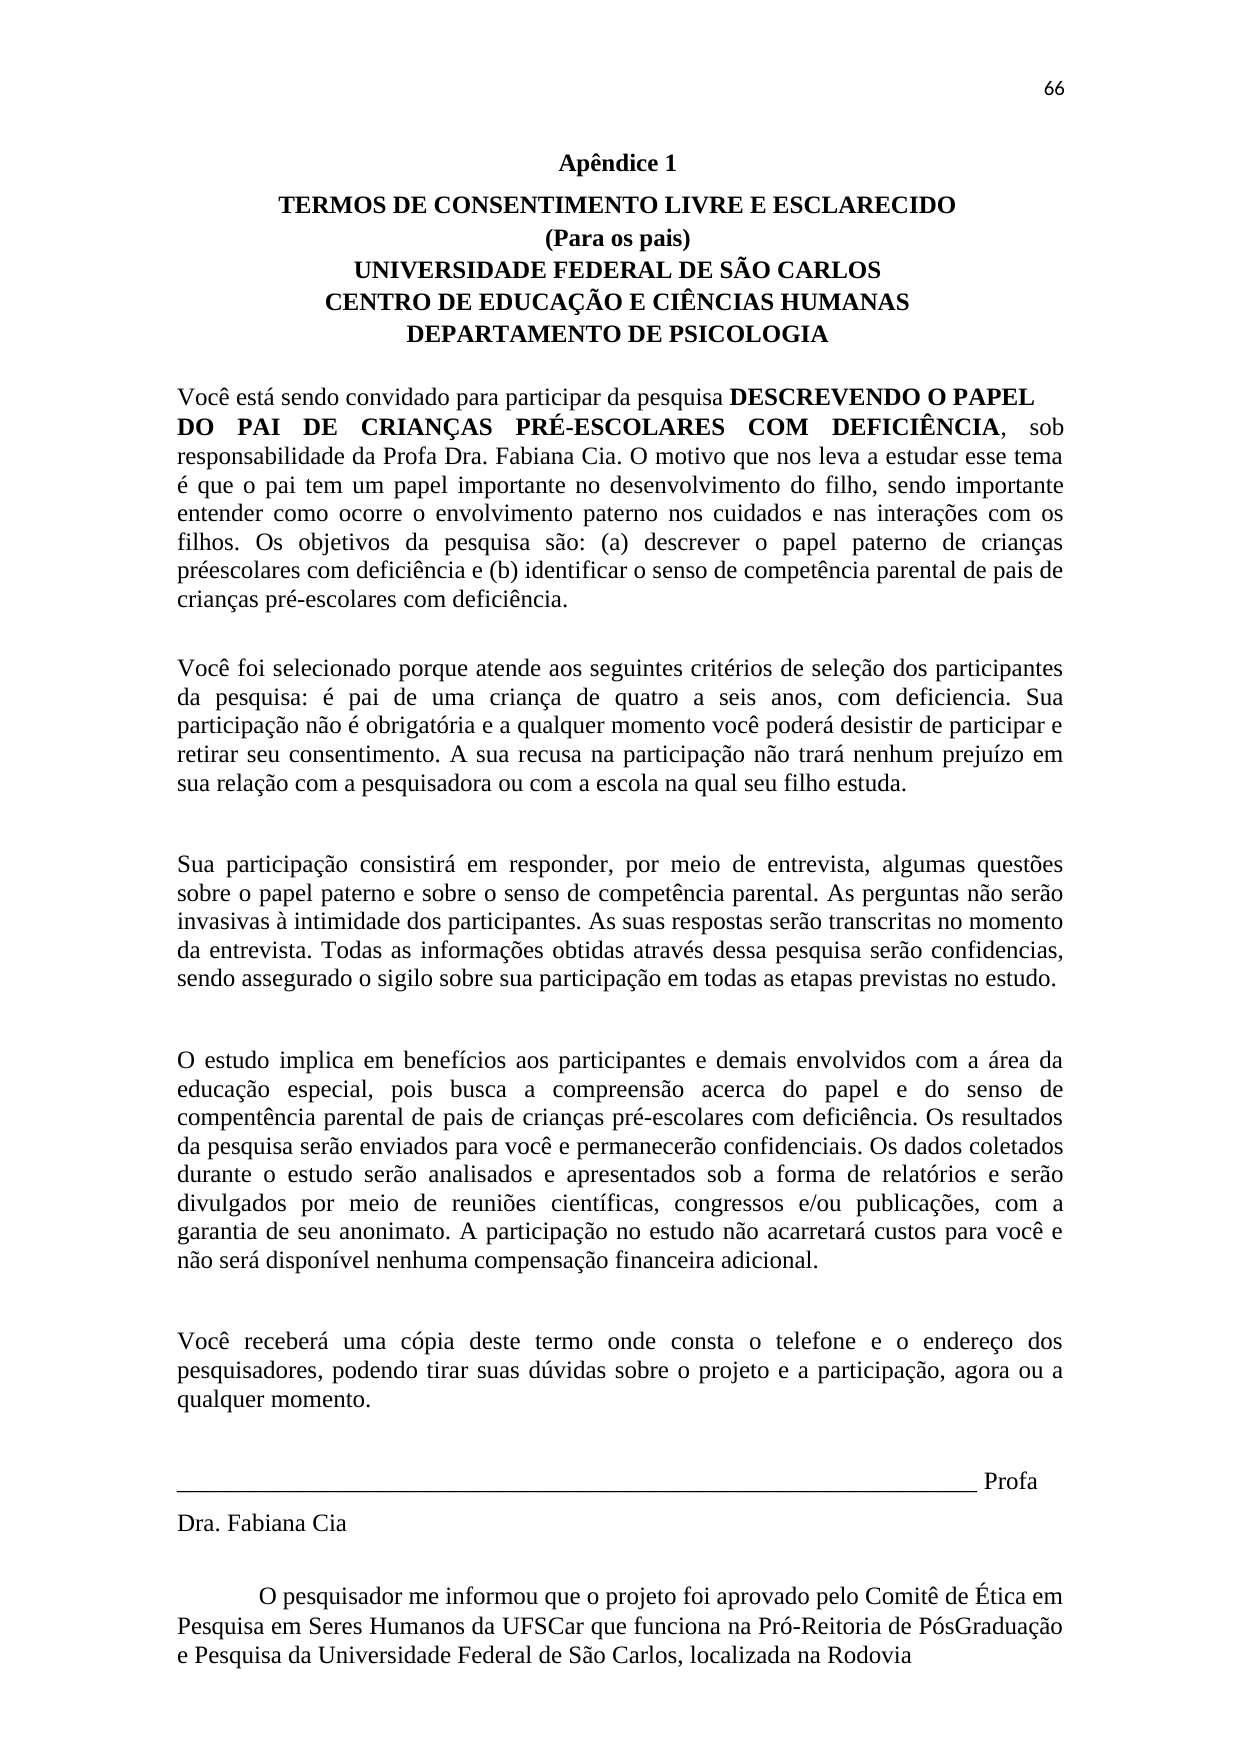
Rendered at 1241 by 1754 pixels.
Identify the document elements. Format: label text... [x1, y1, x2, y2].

text (Para os pais) [182, 223, 1059, 251]
text Sua participação consistirá em responder, por meio de entrevista, algumas questões sobre o papel paterno e sobre o senso de competência parental. As perguntas não serão invasivas à intimidade dos participantes. As suas respostas serão transcritas no momento da entrevista. Todas as informações obtidas através dessa pesquisa serão confidencias, sendo assegurado o sigilo sobre sua participação em todas as etapas previstas no estudo. [177, 850, 1064, 992]
text Apêndice 1 [182, 148, 1060, 176]
text DEPARTAMENTO DE PSICOLOGIA [182, 319, 1059, 348]
text O estudo implica em benefícios aos participantes e demais envolvidos com a área da educação especial, pois busca a compreensão acerca do papel e do senso de compentência parental de pais de crianças pré-escolares com deficiência. Os resultados da pesquisa serão enviados para você e permanecerão confidenciais. Os dados coletados durante o estudo serão analisados e apresentados sob a forma de relatórios e serão divulgados por meio de reuniões científicas, congressos e/ou publicações, com a garantia de seu anonimato. A participação no estudo não acarretará custos para você e não será disponível nenhuma compensação financeira adicional. [177, 1046, 1064, 1274]
text Pesquisa em Seres Humanos da UFSCar que funciona na Pró-Reitoria de PósGraduação e Pesquisa da Universidade Federal de São Carlos, localizada na Rodovia [177, 1612, 1064, 1669]
text UNIVERSIDADE FEDERAL DE SÃO CARLOS [182, 255, 1060, 283]
text CENTRO DE EDUCAÇÃO E CIÊNCIAS HUMANAS [182, 287, 1059, 316]
text ________________________________________________________________ Profa Dra. Fabiana Cia [177, 1466, 1038, 1536]
text Você foi selecionado porque atende aos seguintes critérios de seleção dos participantes da pesquisa: é pai de uma criança de quatro a seis anos, com deficiencia. Sua participação não é obrigatória e a qualquer momento você poderá desistir de participar e retirar seu consentimento. A sua recusa na participação não trará nenhum prejuízo em sua relação com a pesquisadora ou com a escola na qual seu filho estuda. [177, 654, 1064, 796]
text TERMOS DE CONSENTIMENTO LIVRE E ESCLARECIDO [182, 191, 1059, 219]
text DO PAI DE CRIANÇAS PRÉ-ESCOLARES COM DEFICIÊNCIA, sob responsabilidade da Profa Dra. Fabiana Cia. O motivo que nos leva a estudar esse tema é que o pai tem um papel importante no desenvolvimento do filho, sendo importante entender como ocorre o envolvimento paterno nos cuidados e nas interações com os filhos. Os objetivos da pesquisa são: (a) descrever o papel paterno de crianças préescolares com deficiência e (b) identificar o senso de competência parental de pais de crianças pré-escolares com deficiência. [177, 413, 1064, 613]
text Você receberá uma cópia deste termo onde consta o telefone e o endereço dos pesquisadores, podendo tirar suas dúvidas sobre o projeto e a participação, agora ou a qualquer momento. [177, 1327, 1064, 1412]
text O pesquisador me informou que o projeto foi aprovado pelo Comitê de Ética em [176, 1581, 1069, 1609]
text Você está sendo convidado para participar da pesquisa DESCREVENDO O PAPEL [177, 382, 1064, 410]
